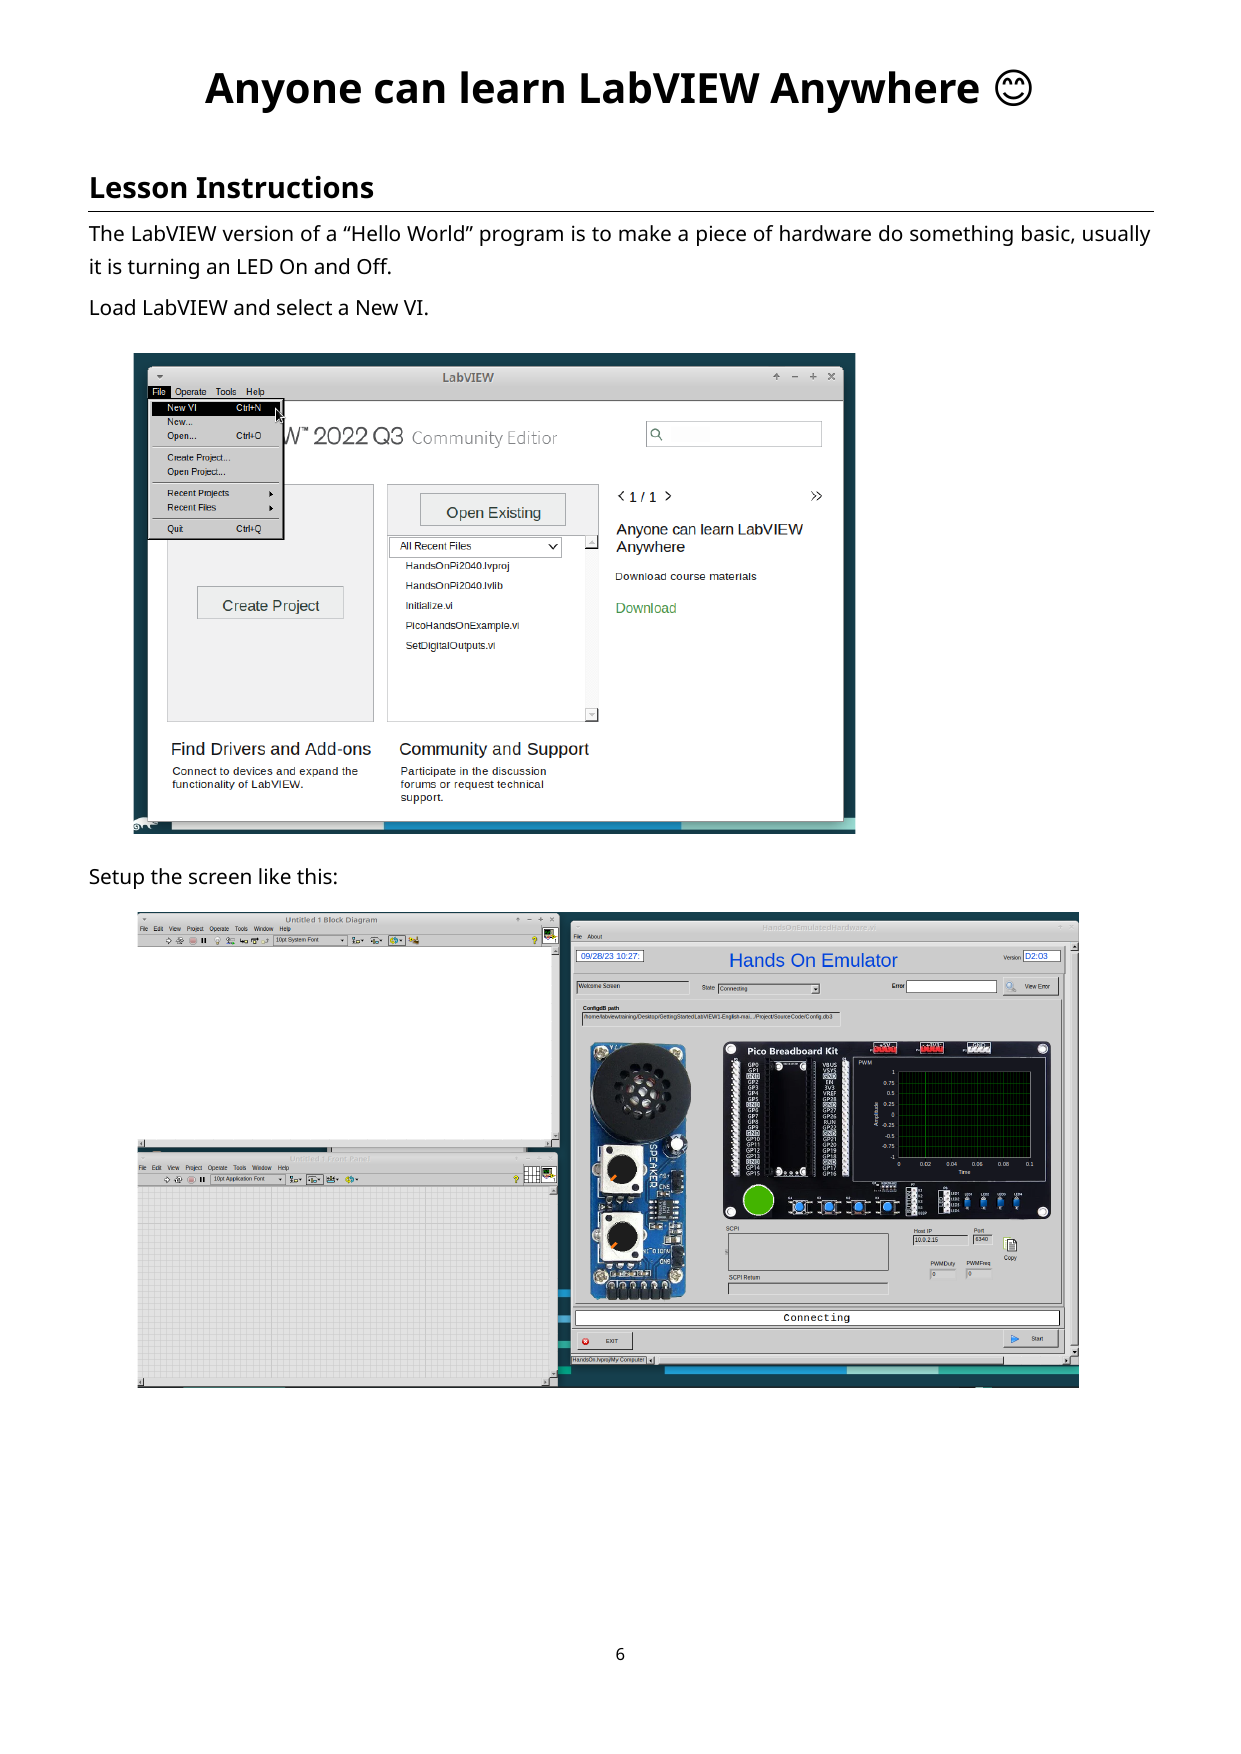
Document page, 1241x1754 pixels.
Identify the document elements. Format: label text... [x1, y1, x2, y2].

picture [133, 353, 856, 834]
text The LabVIEW version of a “Hello World” program is to make a piece of hardware do something basic, usually it is turning an LED On and Off. [88, 219, 1152, 280]
picture [137, 912, 1079, 1388]
text Load LabVIEW and select a New VI. [88, 293, 1152, 321]
text Setup the screen like this: [88, 862, 1152, 890]
subtitle Lesson Instructions [88, 167, 1152, 207]
